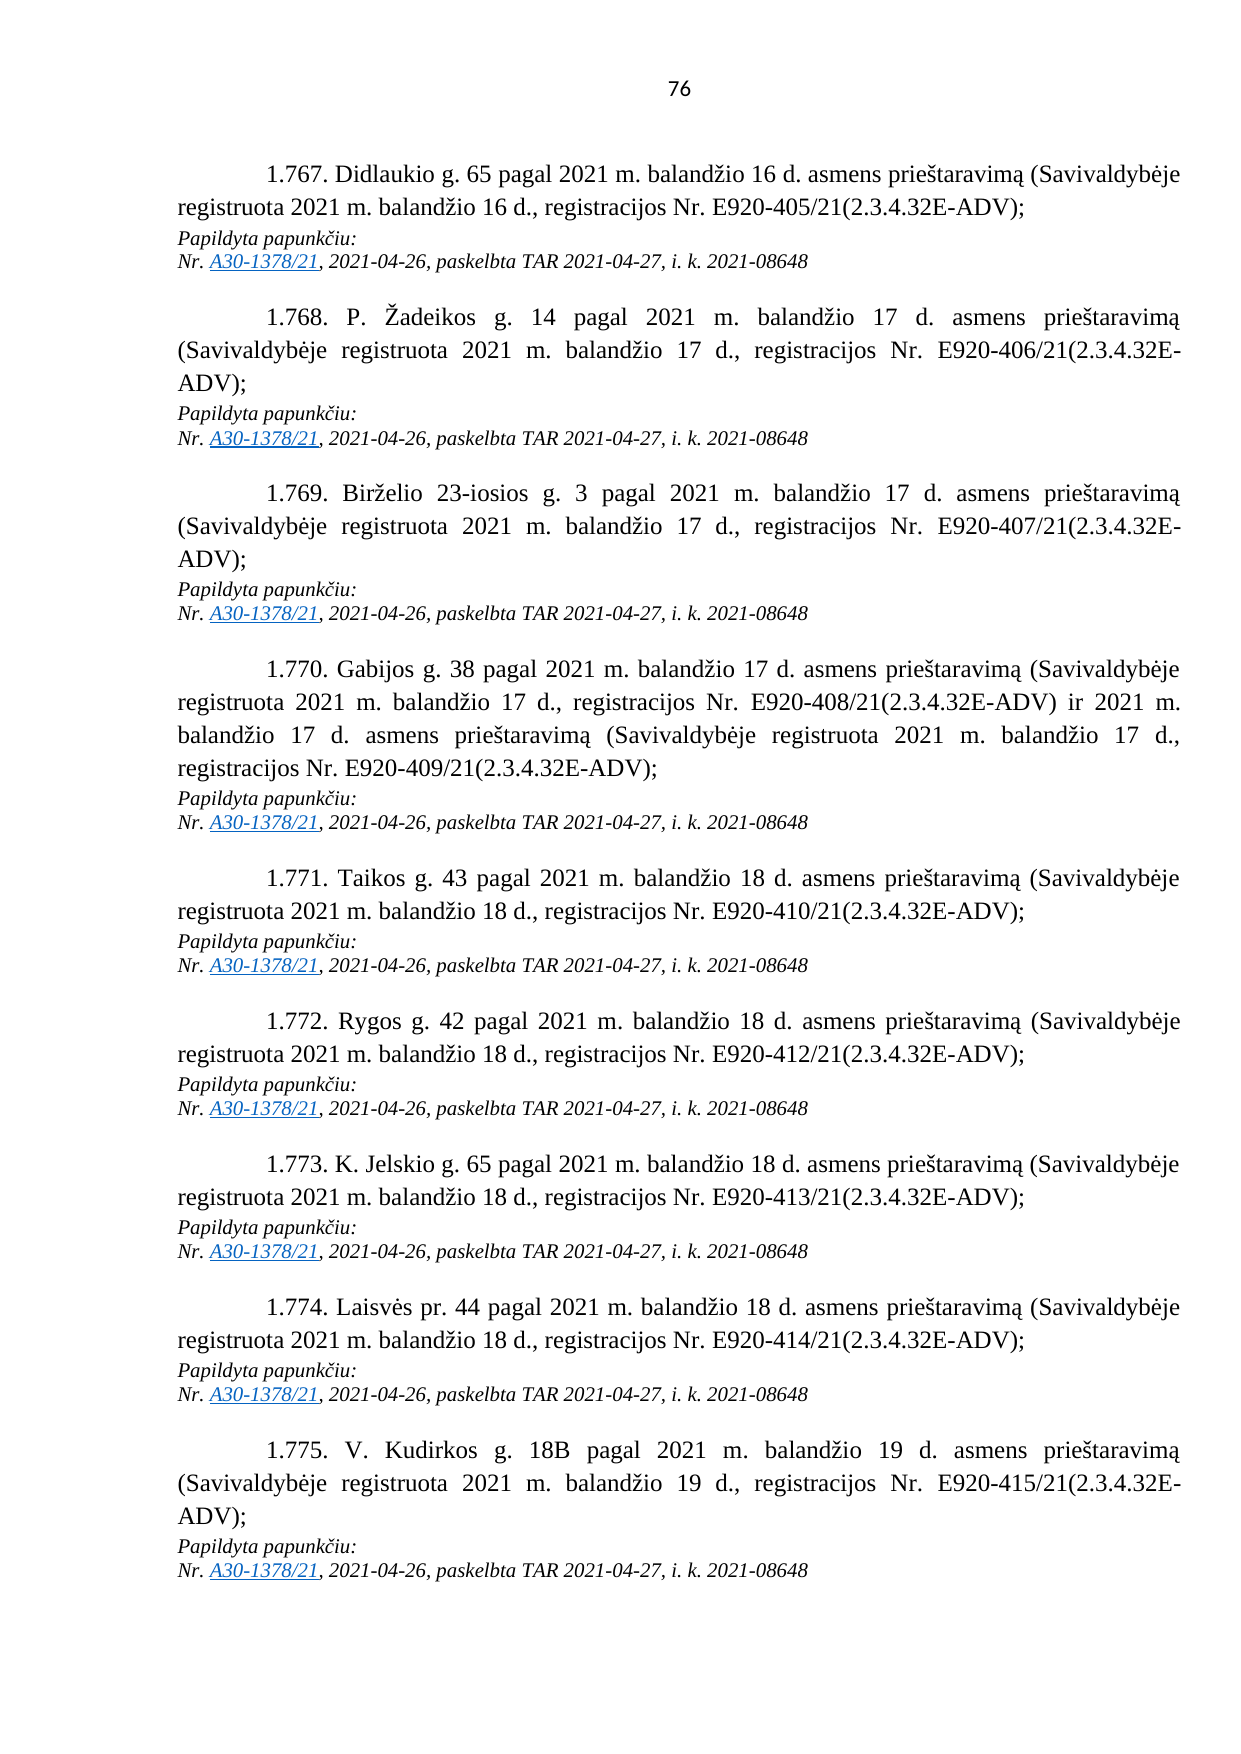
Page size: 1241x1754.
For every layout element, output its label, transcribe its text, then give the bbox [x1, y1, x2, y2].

text 1.774. Laisvės pr. 44 pagal 2021 m. balandžio 18 d. asmens prieštaravimą (Savivaldybėje registruota 2021 m. balandžio 18 d., registracijos Nr. E920-414/21(2.3.4.32E-ADV); [177, 1292, 1181, 1354]
text 1.771. Taikos g. 43 pagal 2021 m. balandžio 18 d. asmens prieštaravimą (Savivaldybėje registruota 2021 m. balandžio 18 d., registracijos Nr. E920-410/21(2.3.4.32E-ADV); [177, 863, 1181, 925]
text Papildyta papunkčiu: [177, 1534, 1181, 1558]
text Papildyta papunkčiu: [177, 1358, 1181, 1382]
text Nr. A30-1378/21, 2021-04-26, paskelbta TAR 2021-04-27, i. k. 2021-08648 [177, 601, 1181, 625]
text Papildyta papunkčiu: [177, 786, 1181, 810]
text Papildyta papunkčiu: [177, 929, 1181, 953]
text 1.770. Gabijos g. 38 pagal 2021 m. balandžio 17 d. asmens prieštaravimą (Savivaldybėje registruota 2021 m. balandžio 17 d., registracijos Nr. E920-408/21(2.3.4.32E-ADV) ir 2021 m. balandžio 17 d. asmens prieštaravimą (Savivaldybėje registruota 2021 m. balandžio 17 d., registracijos Nr. E920-409/21(2.3.4.32E-ADV); [177, 654, 1181, 782]
text Nr. A30-1378/21, 2021-04-26, paskelbta TAR 2021-04-27, i. k. 2021-08648 [177, 810, 1181, 834]
text 1.775. V. Kudirkos g. 18B pagal 2021 m. balandžio 19 d. asmens prieštaravimą (Savivaldybėje registruota 2021 m. balandžio 19 d., registracijos Nr. E920-415/21(2.3.4.32E-ADV); [177, 1435, 1181, 1529]
text Papildyta papunkčiu: [177, 1215, 1181, 1239]
text 1.768. P. Žadeikos g. 14 pagal 2021 m. balandžio 17 d. asmens prieštaravimą (Savivaldybėje registruota 2021 m. balandžio 17 d., registracijos Nr. E920-406/21(2.3.4.32E-ADV); [177, 302, 1181, 397]
text Papildyta papunkčiu: [177, 401, 1181, 425]
text Nr. A30-1378/21, 2021-04-26, paskelbta TAR 2021-04-27, i. k. 2021-08648 [177, 953, 1181, 977]
text Nr. A30-1378/21, 2021-04-26, paskelbta TAR 2021-04-27, i. k. 2021-08648 [177, 1382, 1181, 1406]
text Papildyta papunkčiu: [177, 225, 1181, 249]
text 1.769. Birželio 23-iosios g. 3 pagal 2021 m. balandžio 17 d. asmens prieštaravimą (Savivaldybėje registruota 2021 m. balandžio 17 d., registracijos Nr. E920-407/21(2.3.4.32E-ADV); [177, 478, 1181, 573]
text Papildyta papunkčiu: [177, 1072, 1181, 1096]
text Nr. A30-1378/21, 2021-04-26, paskelbta TAR 2021-04-27, i. k. 2021-08648 [177, 1558, 1181, 1582]
text Papildyta papunkčiu: [177, 577, 1181, 601]
text Nr. A30-1378/21, 2021-04-26, paskelbta TAR 2021-04-27, i. k. 2021-08648 [177, 1239, 1181, 1263]
text Nr. A30-1378/21, 2021-04-26, paskelbta TAR 2021-04-27, i. k. 2021-08648 [177, 249, 1181, 273]
text 1.773. K. Jelskio g. 65 pagal 2021 m. balandžio 18 d. asmens prieštaravimą (Savivaldybėje registruota 2021 m. balandžio 18 d., registracijos Nr. E920-413/21(2.3.4.32E-ADV); [177, 1149, 1181, 1211]
text 1.772. Rygos g. 42 pagal 2021 m. balandžio 18 d. asmens prieštaravimą (Savivaldybėje registruota 2021 m. balandžio 18 d., registracijos Nr. E920-412/21(2.3.4.32E-ADV); [177, 1006, 1181, 1068]
text 1.767. Didlaukio g. 65 pagal 2021 m. balandžio 16 d. asmens prieštaravimą (Savivaldybėje registruota 2021 m. balandžio 16 d., registracijos Nr. E920-405/21(2.3.4.32E-ADV); [177, 159, 1181, 221]
text Nr. A30-1378/21, 2021-04-26, paskelbta TAR 2021-04-27, i. k. 2021-08648 [177, 425, 1181, 449]
text Nr. A30-1378/21, 2021-04-26, paskelbta TAR 2021-04-27, i. k. 2021-08648 [177, 1096, 1181, 1120]
